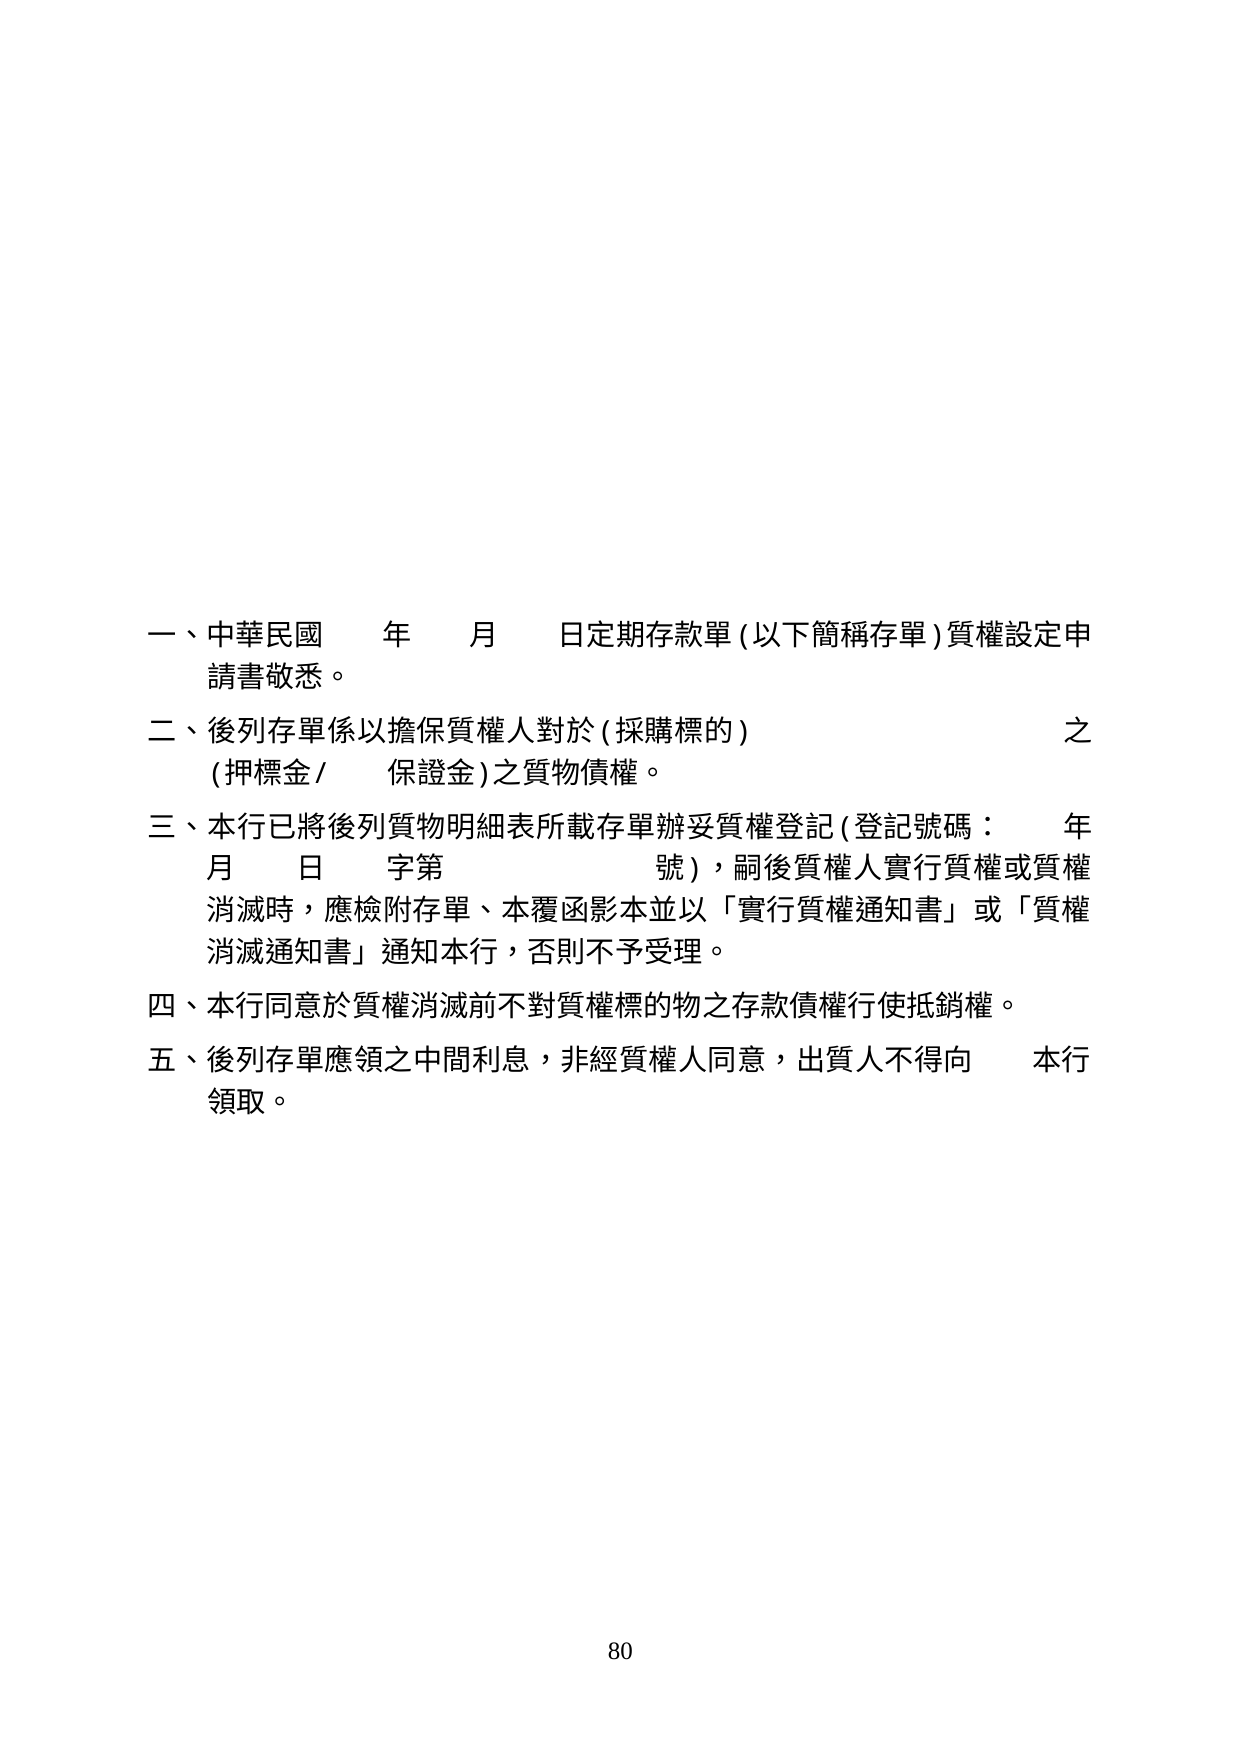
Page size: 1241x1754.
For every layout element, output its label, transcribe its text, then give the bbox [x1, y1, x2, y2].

text 五、後列存單應領之中間利息，非經質權人同意，出質人不得向 本行領取。 [148, 1037, 1092, 1121]
text 二、後列存單係以擔保質權人對於(採購標的) 之(押標金/ 保證金)之質物債權。 [148, 708, 1092, 791]
text 三、本行已將後列質物明細表所載存單辦妥質權登記(登記號碼： 年 月 日 字第 號)，嗣後質權人實行質權或質權消滅時，應檢附存單、本覆函影本並以「實行質權通知書」或「質權消滅通知書」通知本行，否則不予受理。 [148, 804, 1092, 971]
text 四、本行同意於質權消滅前不對質權標的物之存款債權行使抵銷權。 [148, 983, 1092, 1025]
text 一、中華民國 年 月 日定期存款單(以下簡稱存單)質權設定申請書敬悉。 [148, 612, 1092, 696]
